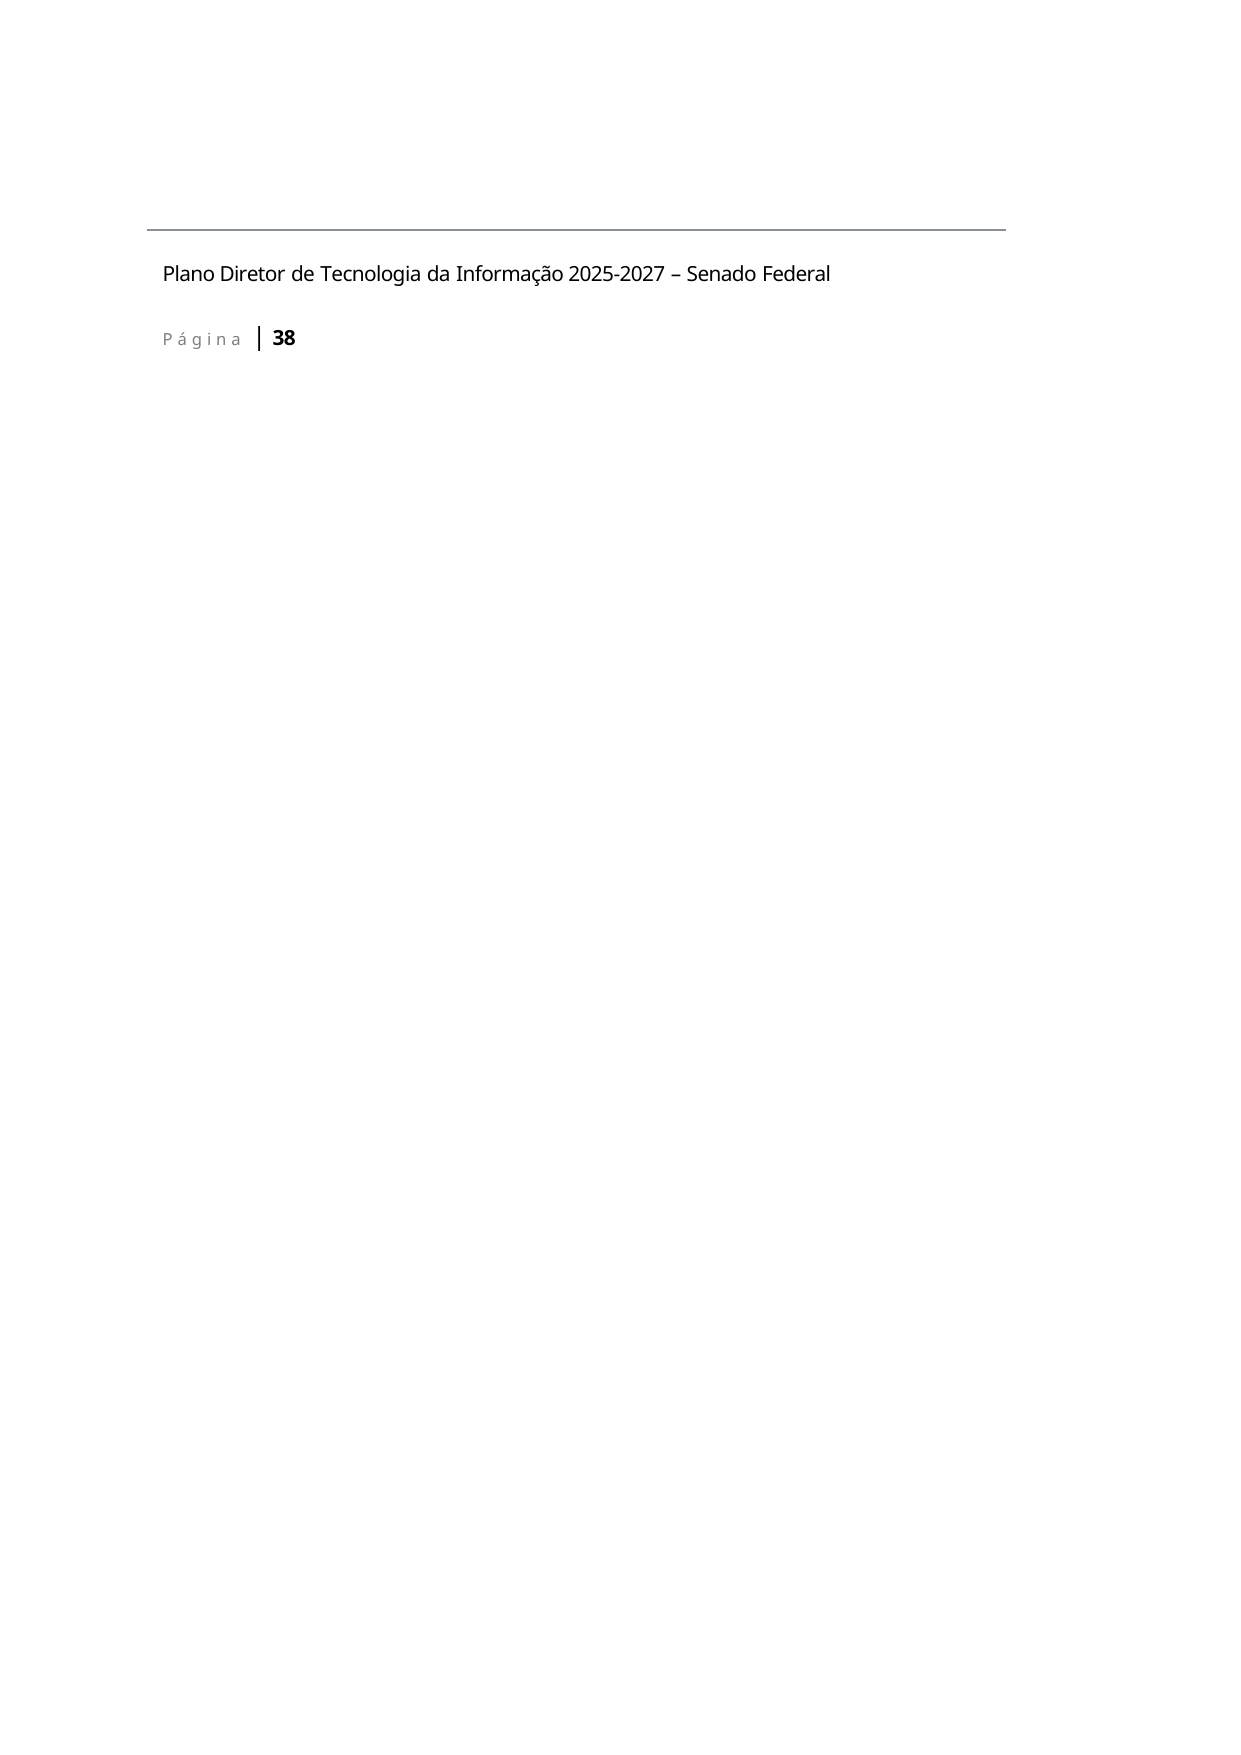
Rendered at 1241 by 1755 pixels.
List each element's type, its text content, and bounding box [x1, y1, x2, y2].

text P á g i n a | 38 [162, 318, 1226, 352]
text Plano Diretor de Tecnologia da Informação 2025-2027 – Senado Federal [162, 259, 1226, 288]
